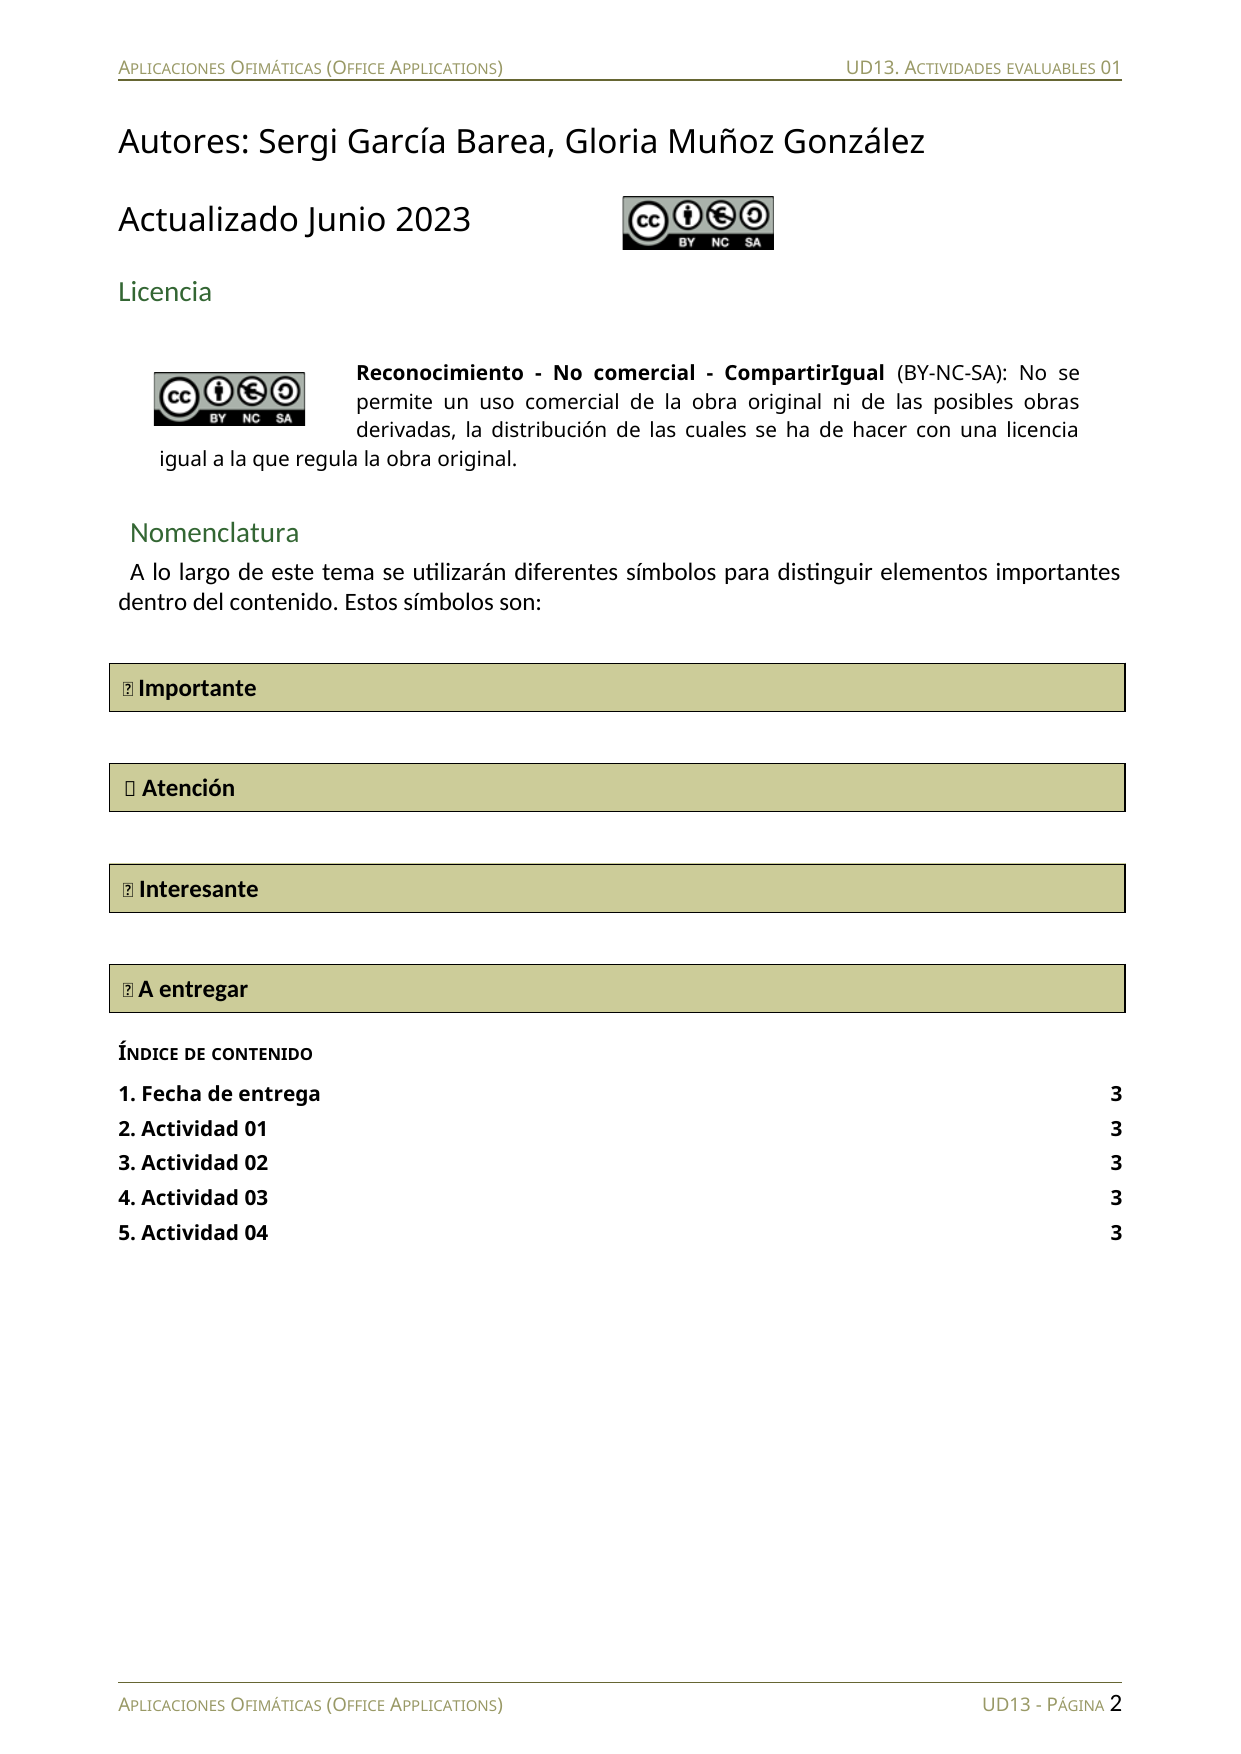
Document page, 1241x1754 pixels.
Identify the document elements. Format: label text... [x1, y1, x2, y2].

text [774, 196, 1122, 241]
picture [153, 372, 306, 426]
picture [622, 196, 774, 250]
text ❕ Atención [110, 764, 1124, 811]
text Índice de contenido [118, 1038, 1122, 1067]
text Reconocimiento - No comercial - CompartirIgual (BY-NC-SA): No se permite un uso comercial de la obra original ni de las posibles obras derivadas, la distribución de las cuales se ha de hacer con una licencia igual a la que regula la obra original. [159, 358, 1080, 472]
text 3. Actividad 02 3 [118, 1148, 1122, 1177]
text Licencia [118, 273, 1122, 309]
text 📕 A entregar [110, 965, 1124, 1012]
text 5. Actividad 04 3 [118, 1218, 1122, 1246]
text Actualizado Junio 2023 [118, 196, 622, 241]
text 1. Fecha de entrega 3 [118, 1079, 1122, 1107]
text Nomenclatura [118, 514, 1122, 549]
text A lo largo de este tema se utilizarán diferentes símbolos para distinguir elementos importantes dentro del contenido. Estos símbolos son: [118, 556, 1122, 617]
text Autores: Sergi García Barea, Gloria Muñoz González [118, 118, 1122, 163]
text 📖 Importante [110, 664, 1124, 711]
text 💬 Interesante [110, 865, 1124, 912]
text 4. Actividad 03 3 [118, 1183, 1122, 1212]
text 2. Actividad 01 3 [118, 1114, 1122, 1142]
